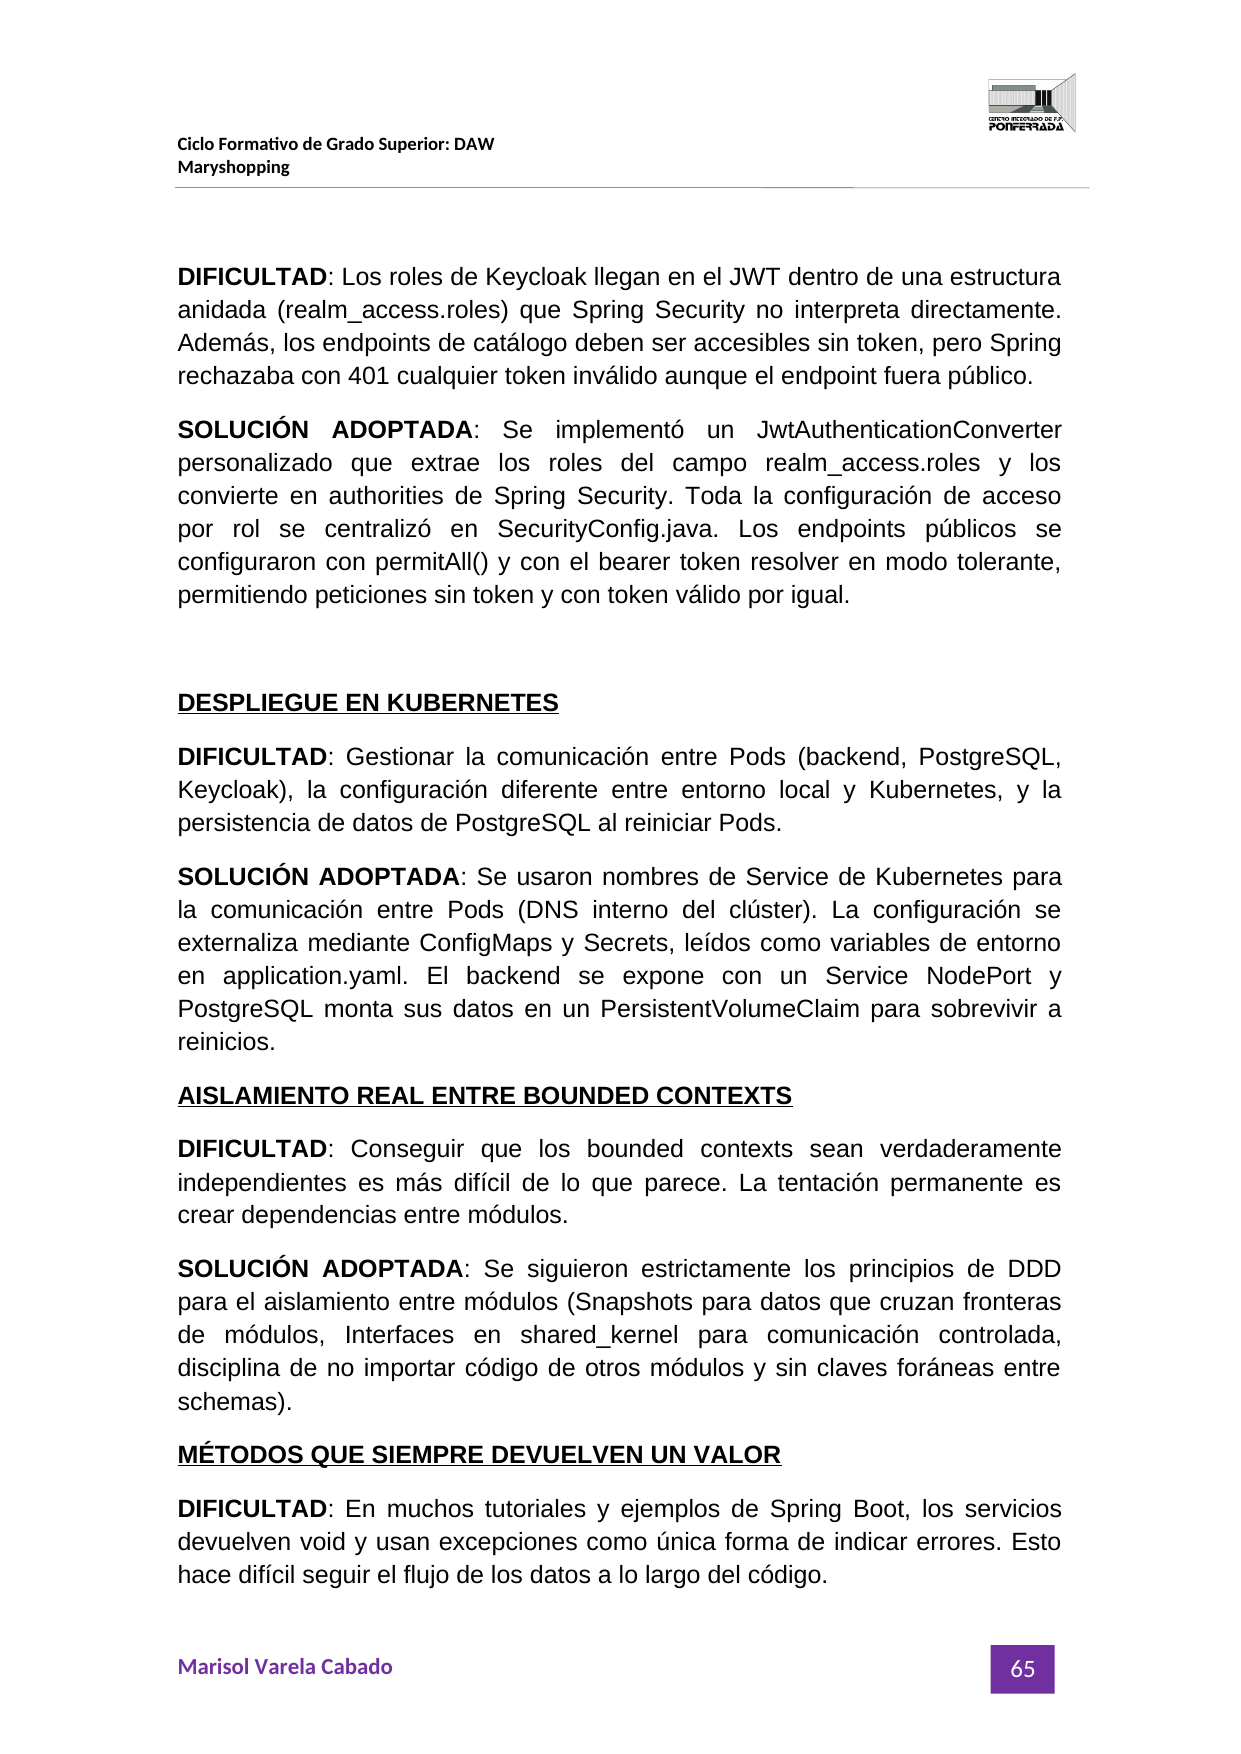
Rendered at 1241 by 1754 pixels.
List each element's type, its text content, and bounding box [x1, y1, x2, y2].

text DIFICULTAD: En muchos tutoriales y ejemplos de Spring Boot, los servicios devuelven void y usan excepciones como única forma de indicar errores. Esto hace difícil seguir el flujo de los datos a lo largo del código. [177, 1494, 1063, 1589]
text DIFICULTAD: Conseguir que los bounded contexts sean verdaderamente independientes es más difícil de lo que parece. La tentación permanente es crear dependencias entre módulos. [177, 1134, 1063, 1229]
text SOLUCIÓN ADOPTADA: Se siguieron estrictamente los principios de DDD para el aislamiento entre módulos (Snapshots para datos que cruzan fronteras de módulos, Interfaces en shared_kernel para comunicación controlada, disciplina de no importar código de otros módulos y sin claves foráneas entre schemas). [177, 1254, 1063, 1415]
text SOLUCIÓN ADOPTADA: Se implementó un JwtAuthenticationConverter personalizado que extrae los roles del campo realm_access.roles y los convierte en authorities de Spring Security. Toda la configuración de acceso por rol se centralizó en SecurityConfig.java. Los endpoints públicos se configuraron con permitAll() y con el bearer token resolver en modo tolerante, permitiendo peticiones sin token y con token válido por igual. [177, 415, 1063, 609]
text AISLAMIENTO REAL ENTRE BOUNDED CONTEXTS [177, 1081, 1063, 1109]
text DIFICULTAD: Gestionar la comunicación entre Pods (backend, PostgreSQL, Keycloak), la configuración diferente entre entorno local y Kubernetes, y la persistencia de datos de PostgreSQL al reiniciar Pods. [177, 742, 1063, 837]
text MÉTODOS QUE SIEMPRE DEVUELVEN UN VALOR [177, 1440, 1063, 1469]
text SOLUCIÓN ADOPTADA: Se usaron nombres de Service de Kubernetes para la comunicación entre Pods (DNS interno del clúster). La configuración se externaliza mediante ConfigMaps y Secrets, leídos como variables de entorno en application.yaml. El backend se expone con un Service NodePort y PostgreSQL monta sus datos en un PersistentVolumeClaim para sobrevivir a reinicios. [177, 862, 1063, 1056]
text DESPLIEGUE EN KUBERNETES [177, 688, 1063, 717]
text DIFICULTAD: Los roles de Keycloak llegan en el JWT dentro de una estructura anidada (realm_access.roles) que Spring Security no interpreta directamente. Además, los endpoints de catálogo deben ser accesibles sin token, pero Spring rechazaba con 401 cualquier token inválido aunque el endpoint fuera público. [177, 262, 1063, 390]
